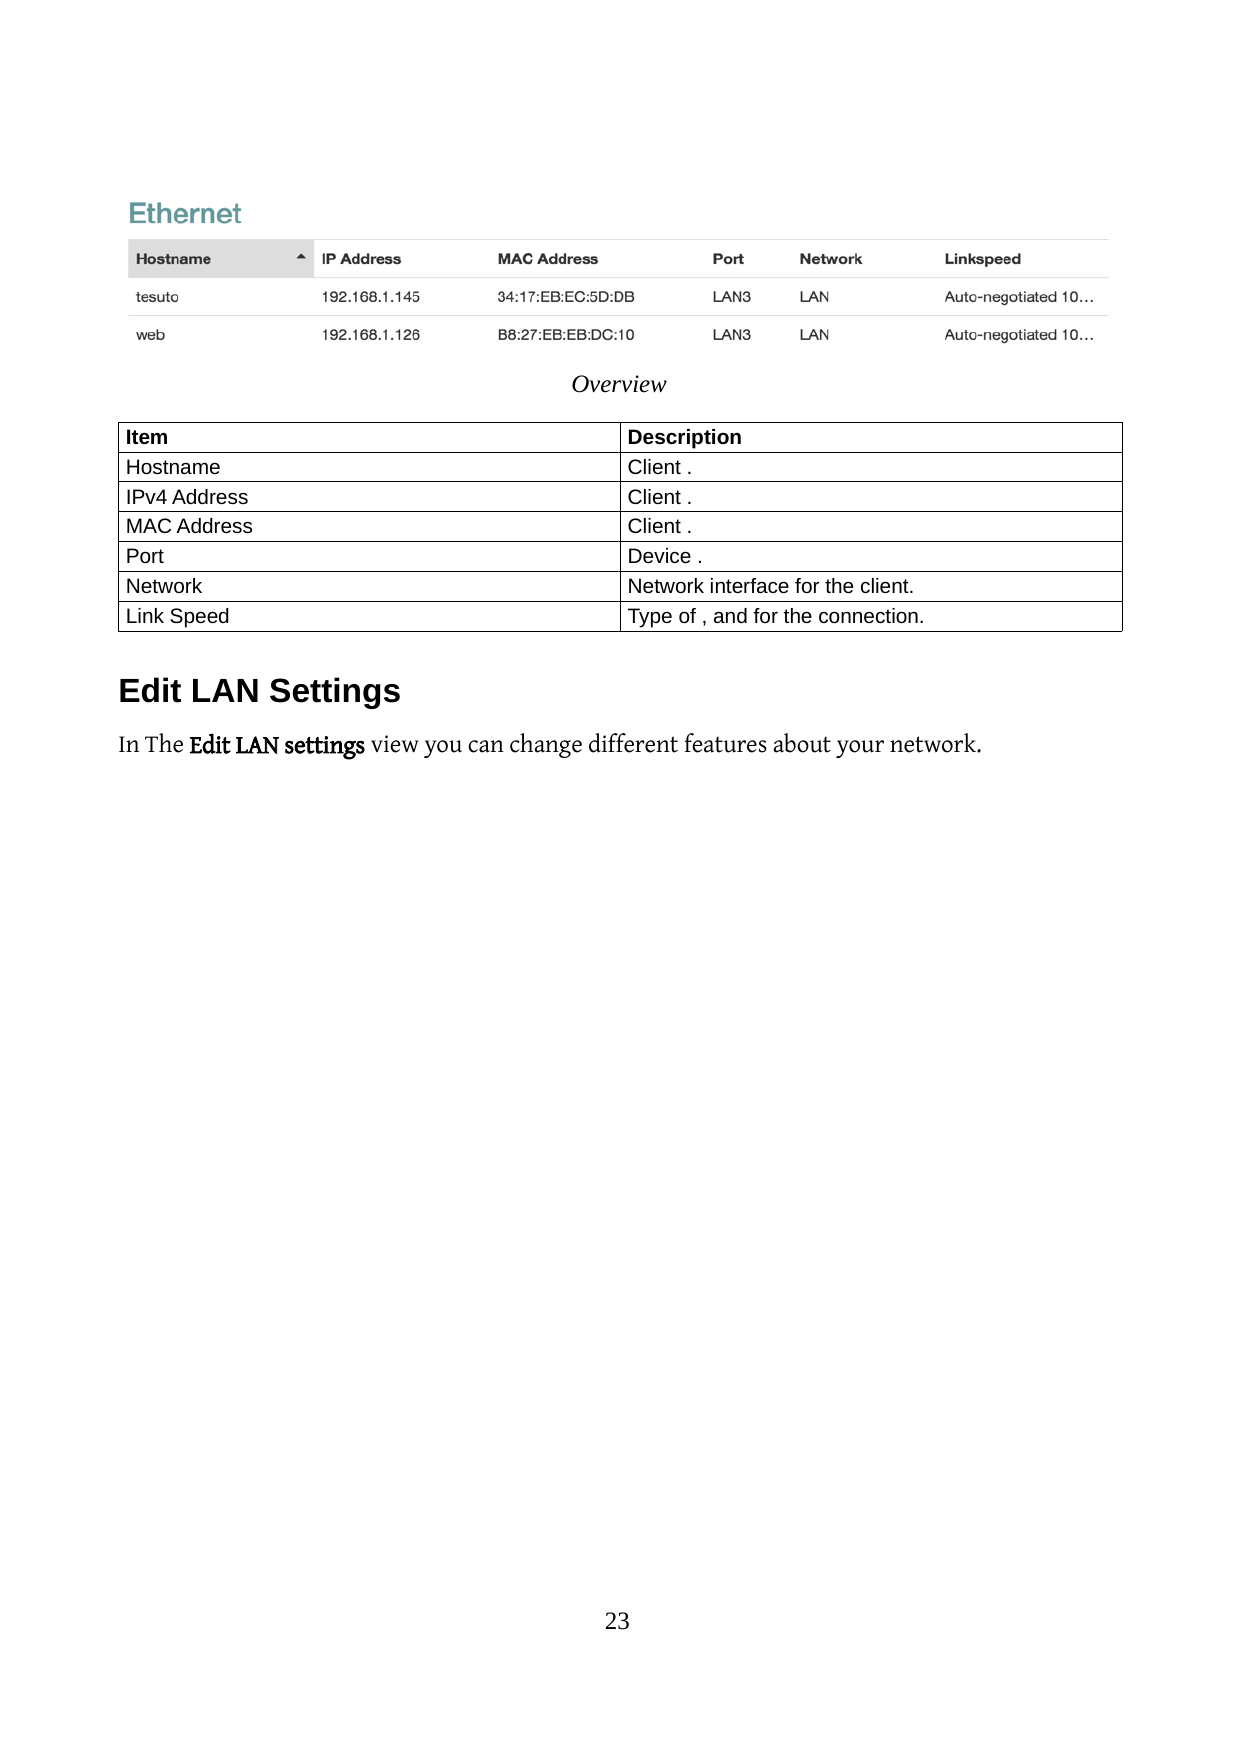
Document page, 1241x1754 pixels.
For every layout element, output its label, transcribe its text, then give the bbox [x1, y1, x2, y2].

table_cell Network interface for the client. [621, 572, 1122, 601]
table_cell Type of , and for the connection. [621, 602, 1122, 631]
text Overview [118, 370, 1122, 398]
text In The Edit LAN settings view you can change different features about your network. [118, 731, 1122, 760]
table_cell Device . [621, 542, 1122, 571]
picture [118, 185, 1123, 370]
table_cell MAC Address [119, 512, 620, 541]
table_cell Network [119, 572, 620, 601]
table_cell Client . [621, 453, 1122, 481]
table_cell Hostname [119, 453, 620, 481]
table_header Item [119, 423, 620, 452]
table_cell Client . [621, 482, 1122, 511]
table_cell Port [119, 542, 620, 571]
table_cell Link Speed [119, 602, 620, 631]
table_header Description [621, 423, 1122, 452]
table_cell Client . [621, 512, 1122, 541]
subtitle Edit LAN Settings [118, 671, 1122, 709]
table_cell IPv4 Address [119, 482, 620, 511]
